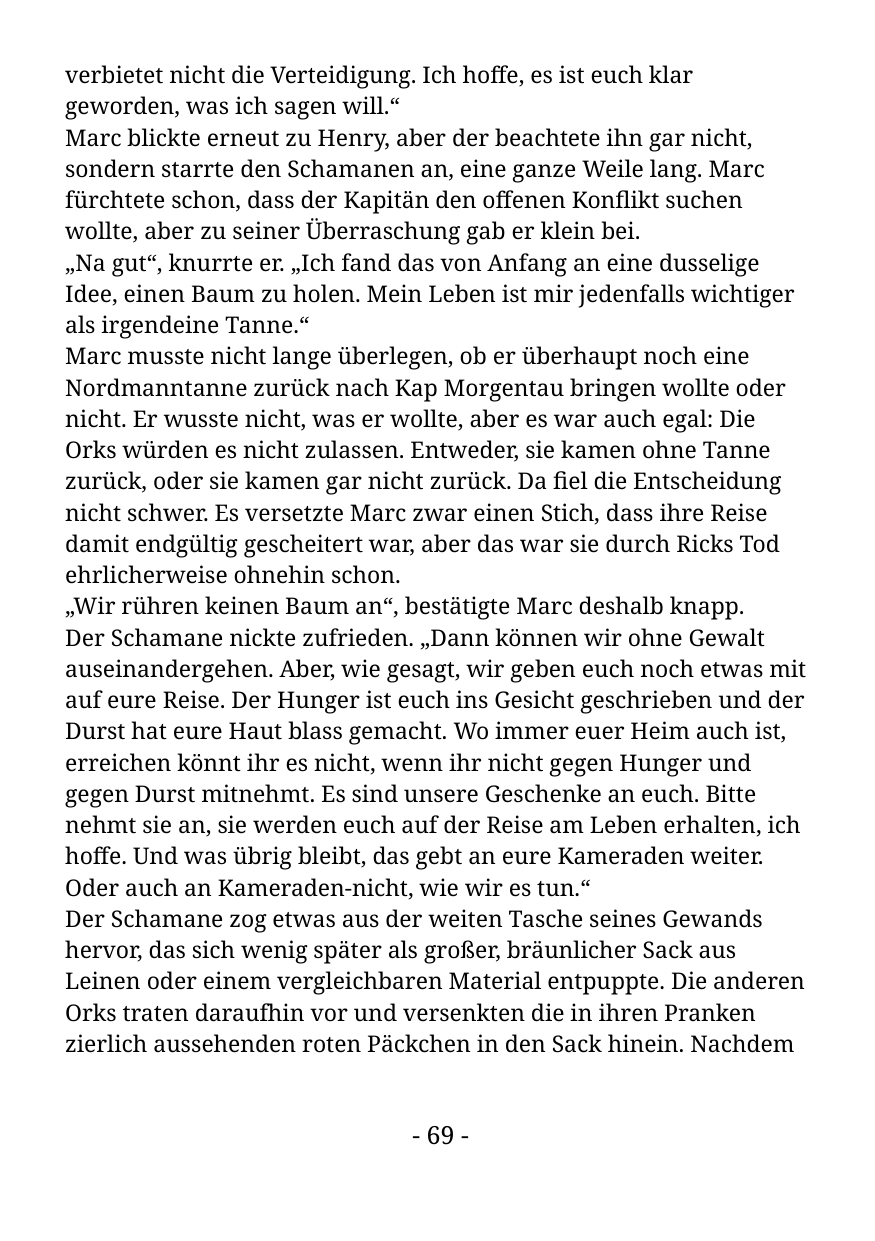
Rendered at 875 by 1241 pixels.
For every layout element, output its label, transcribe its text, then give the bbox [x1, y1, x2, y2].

text Marc musste nicht lange überlegen, ob er überhaupt noch eine Nordmanntanne zurück nach Kap Morgentau bringen wollte oder nicht. Er wusste nicht, was er wollte, aber es war auch egal: Die Orks würden es nicht zulassen. Entweder, sie kamen ohne Tanne zurück, oder sie kamen gar nicht zurück. Da fiel die Entscheidung nicht schwer. Es versetzte Marc zwar einen Stich, dass ihre Reise damit endgültig gescheitert war, aber das war sie durch Ricks Tod ehrlicherweise ohnehin schon. [65, 340, 809, 590]
text Der Schamane nickte zufrieden. „Dann können wir ohne Gewalt auseinandergehen. Aber, wie gesagt, wir geben euch noch etwas mit auf eure Reise. Der Hunger ist euch ins Gesicht geschrieben und der Durst hat eure Haut blass gemacht. Wo immer euer Heim auch ist, erreichen könnt ihr es nicht, wenn ihr nicht gegen Hunger und gegen Durst mitnehmt. Es sind unsere Geschenke an euch. Bitte nehmt sie an, sie werden euch auf der Reise am Leben erhalten, ich hoffe. Und was übrig bleibt, das gebt an eure Kameraden weiter. Oder auch an Kameraden-nicht, wie wir es tun.“ [65, 622, 809, 903]
text Marc blickte erneut zu Henry, aber der beachtete ihn gar nicht, sondern starrte den Schamanen an, eine ganze Weile lang. Marc fürchtete schon, dass der Kapitän den offenen Konflikt suchen wollte, aber zu seiner Überraschung gab er klein bei. [65, 122, 809, 247]
text Der Schamane zog etwas aus der weiten Tasche seines Gewands hervor, das sich wenig später als großer, bräunlicher Sack aus Leinen oder einem vergleichbaren Material entpuppte. Die anderen Orks traten daraufhin vor und versenkten die in ihren Pranken zierlich aussehenden roten Päckchen in den Sack hinein. Nachdem [65, 903, 809, 1059]
text verbietet nicht die Verteidigung. Ich hoffe, es ist euch klar geworden, was ich sagen will.“ [65, 59, 809, 122]
text „Na gut“, knurrte er. „Ich fand das von Anfang an eine dusselige Idee, einen Baum zu holen. Mein Leben ist mir jedenfalls wichtiger als irgendeine Tanne.“ [65, 247, 809, 340]
text „Wir rühren keinen Baum an“, bestätigte Marc deshalb knapp. [65, 590, 809, 622]
